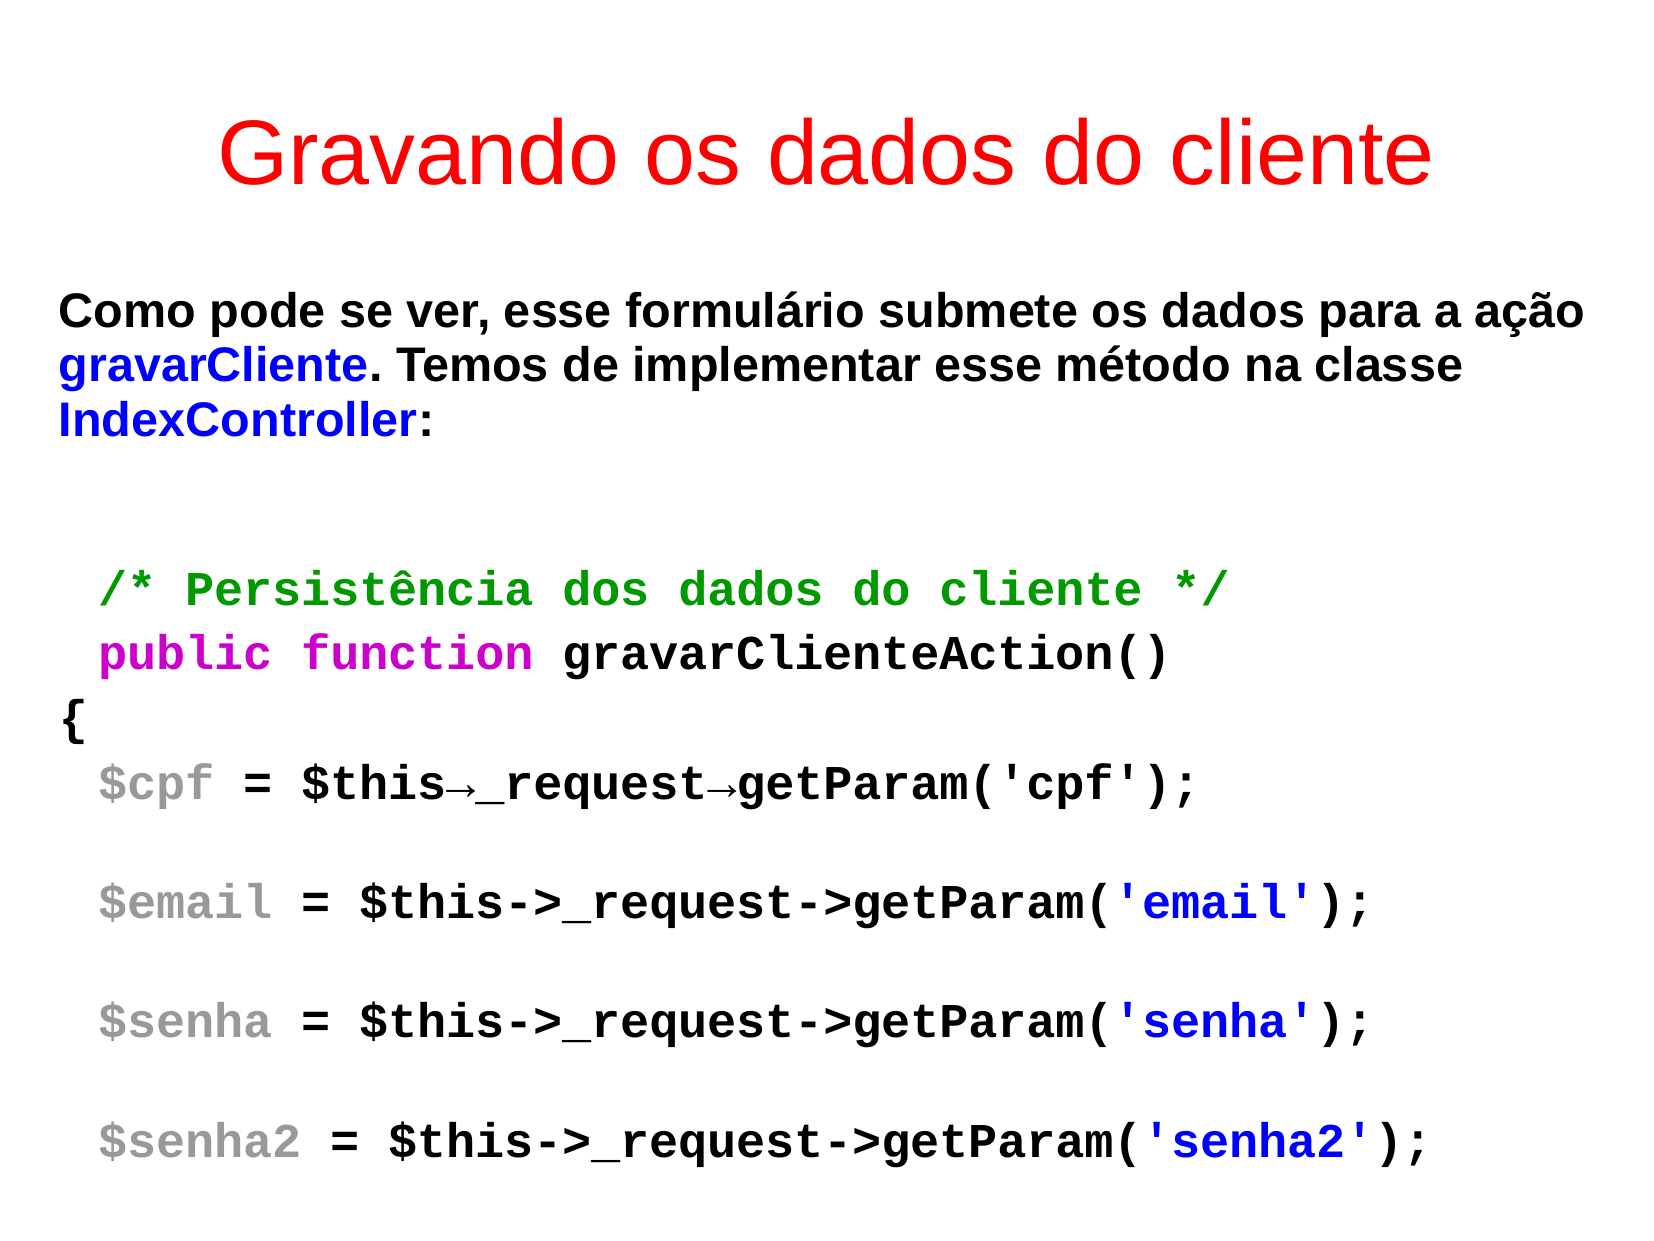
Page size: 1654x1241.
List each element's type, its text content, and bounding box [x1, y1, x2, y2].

list Como pode se ver, esse formulário submete os dados para a ação gravarCliente. Temos de implementar esse método na classe IndexController: /* Persistência dos dados do cliente */ public function gravarClienteAction() { $cpf = $this→_request→getParam('cpf'); $email = $this->_request->getParam('email'); $senha = $this->_request->getParam('senha'); $senha2 = $this->_request->getParam('senha2'); [59, 283, 1607, 1182]
title Gravando os dados do cliente [82, 49, 1571, 257]
